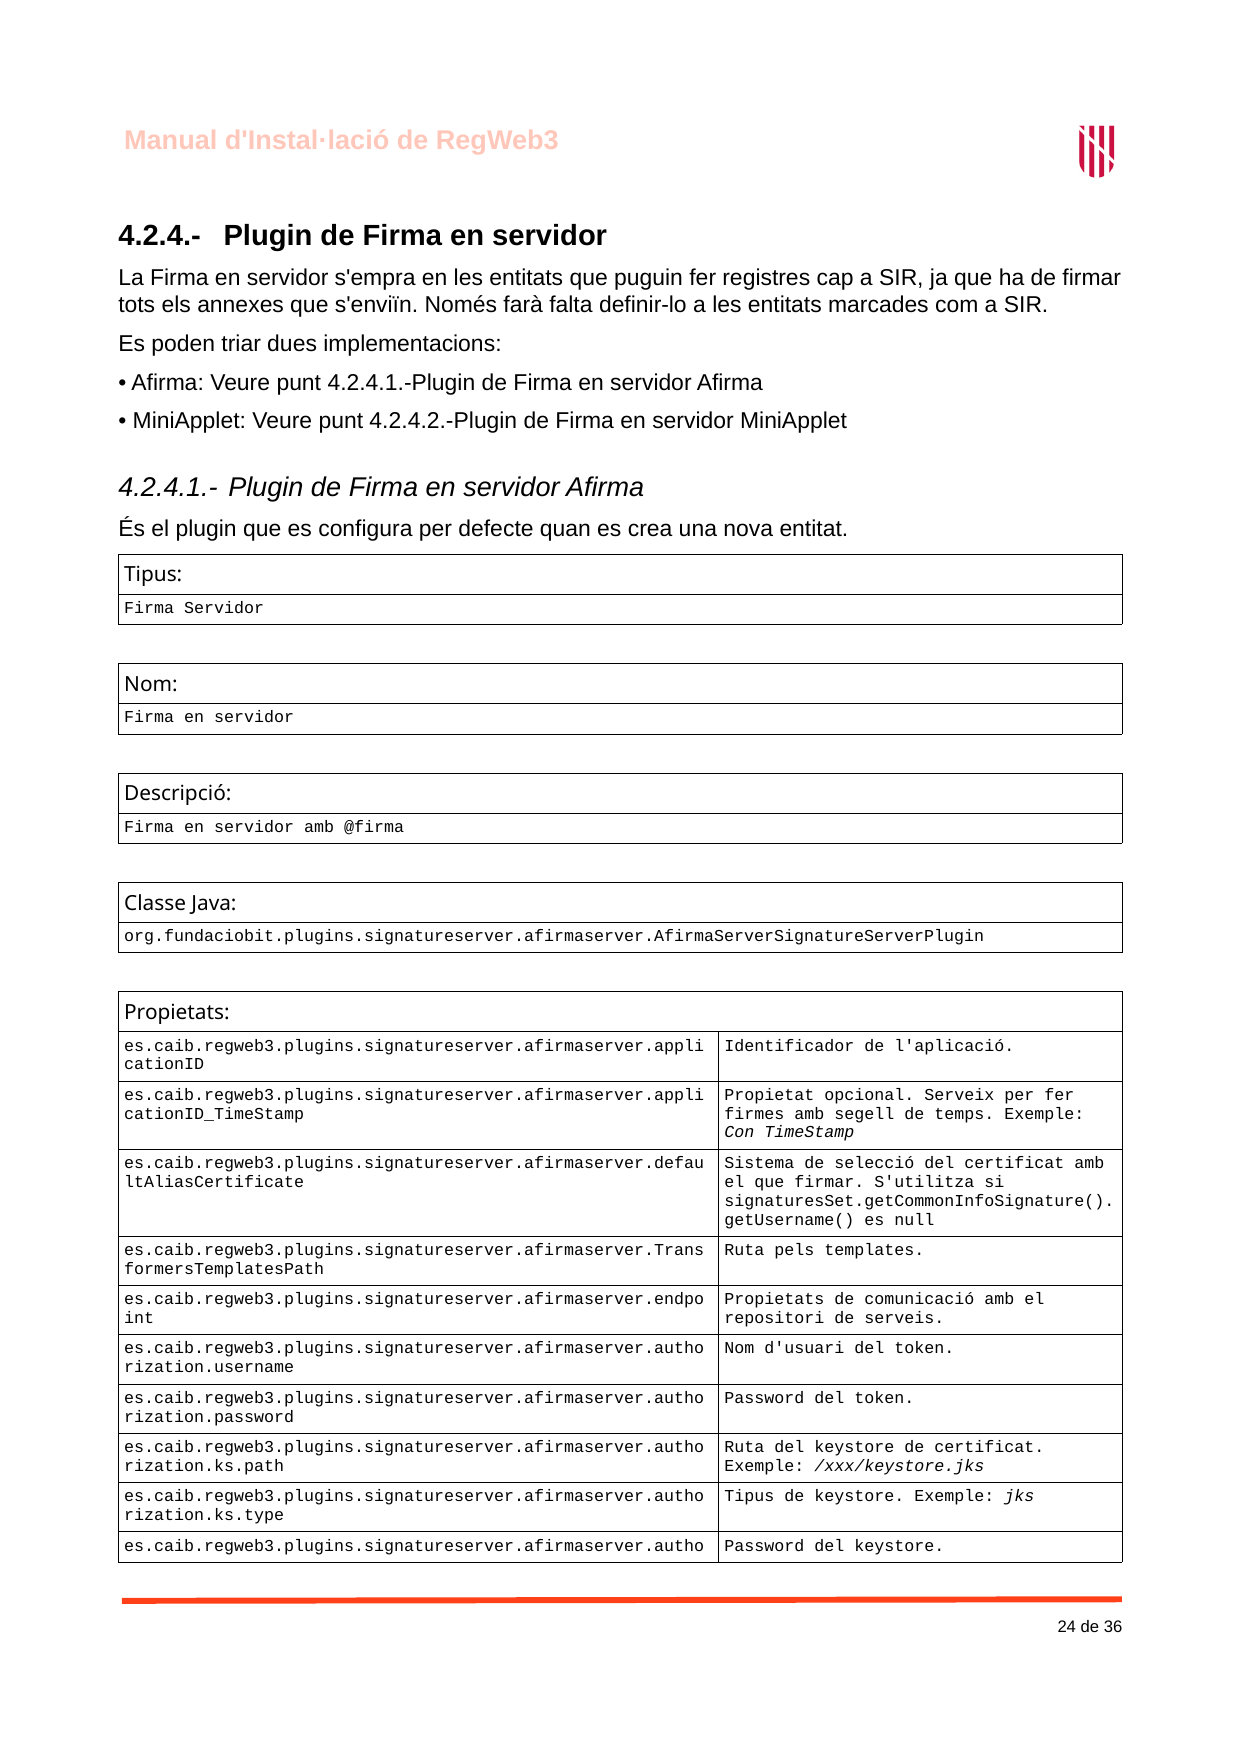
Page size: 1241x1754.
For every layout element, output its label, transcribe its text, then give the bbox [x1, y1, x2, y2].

table_cell Propietat opcional. Serveix per fer firmes amb segell de temps. Exemple: Con TimeStamp [719, 1082, 1122, 1149]
table_cell es.caib.regweb3.plugins.signatureserver.afirmaserver.TransformersTemplatesPath [119, 1237, 718, 1285]
table_cell Tipus de keystore. Exemple: jks [719, 1483, 1122, 1531]
table_cell es.caib.regweb3.plugins.signatureserver.afirmaserver.autho [119, 1532, 718, 1562]
table_header Propietats: [119, 992, 1122, 1031]
table_cell es.caib.regweb3.plugins.signatureserver.afirmaserver.authorization.ks.type [119, 1483, 718, 1531]
subtitle Plugin de Firma en servidor Afirma [118, 471, 1122, 502]
table_header Descripció: [119, 774, 1122, 812]
table_cell Ruta pels templates. [719, 1237, 1122, 1285]
table_cell Firma Servidor [119, 595, 1122, 624]
text • MiniApplet: Veure punt 4.2.4.2.-Plugin de Firma en servidor MiniApplet [118, 407, 1122, 434]
text És el plugin que es configura per defecte quan es crea una nova entitat. [118, 515, 1122, 541]
picture [1076, 123, 1117, 179]
table_cell es.caib.regweb3.plugins.signatureserver.afirmaserver.authorization.username [119, 1335, 718, 1383]
table_cell es.caib.regweb3.plugins.signatureserver.afirmaserver.applicationID_TimeStamp [119, 1082, 718, 1149]
text • Afirma: Veure punt 4.2.4.1.-Plugin de Firma en servidor Afirma [118, 368, 1122, 395]
table_cell Nom d'usuari del token. [719, 1335, 1122, 1383]
text La Firma en servidor s'empra en les entitats que puguin fer registres cap a SIR, ja que ha de firmar tots els annexes que s'enviïn. Només farà falta definir-lo a les entitats marcades com a SIR. [118, 264, 1122, 317]
table_cell Identificador de l'aplicació. [719, 1032, 1122, 1081]
table_cell es.caib.regweb3.plugins.signatureserver.afirmaserver.authorization.password [119, 1385, 718, 1433]
table_header Nom: [119, 664, 1122, 703]
table_cell Propietats de comunicació amb el repositori de serveis. [719, 1286, 1122, 1334]
table_cell Sistema de selecció del certificat amb el que firmar. S'utilitza si signaturesSet.getCommonInfoSignature().getUsername() es null [719, 1150, 1122, 1236]
table_cell es.caib.regweb3.plugins.signatureserver.afirmaserver.applicationID [119, 1032, 718, 1081]
table_cell Firma en servidor [119, 704, 1122, 733]
table_header Classe Java: [119, 883, 1122, 922]
table_cell Password del keystore. [719, 1532, 1122, 1562]
table_cell org.fundaciobit.plugins.signatureserver.afirmaserver.AfirmaServerSignatureServerPlugin [119, 923, 1122, 952]
text Es poden triar dues implementacions: [118, 329, 1122, 356]
table_cell es.caib.regweb3.plugins.signatureserver.afirmaserver.authorization.ks.path [119, 1434, 718, 1482]
table_cell Firma en servidor amb @firma [119, 814, 1122, 843]
table_cell es.caib.regweb3.plugins.signatureserver.afirmaserver.defaultAliasCertificate [119, 1150, 718, 1236]
subtitle Plugin de Firma en servidor [118, 218, 1122, 252]
table_header Tipus: [119, 555, 1122, 594]
table_cell es.caib.regweb3.plugins.signatureserver.afirmaserver.endpoint [119, 1286, 718, 1334]
table_cell Ruta del keystore de certificat. Exemple: /xxx/keystore.jks [719, 1434, 1122, 1482]
table_cell Password del token. [719, 1385, 1122, 1433]
